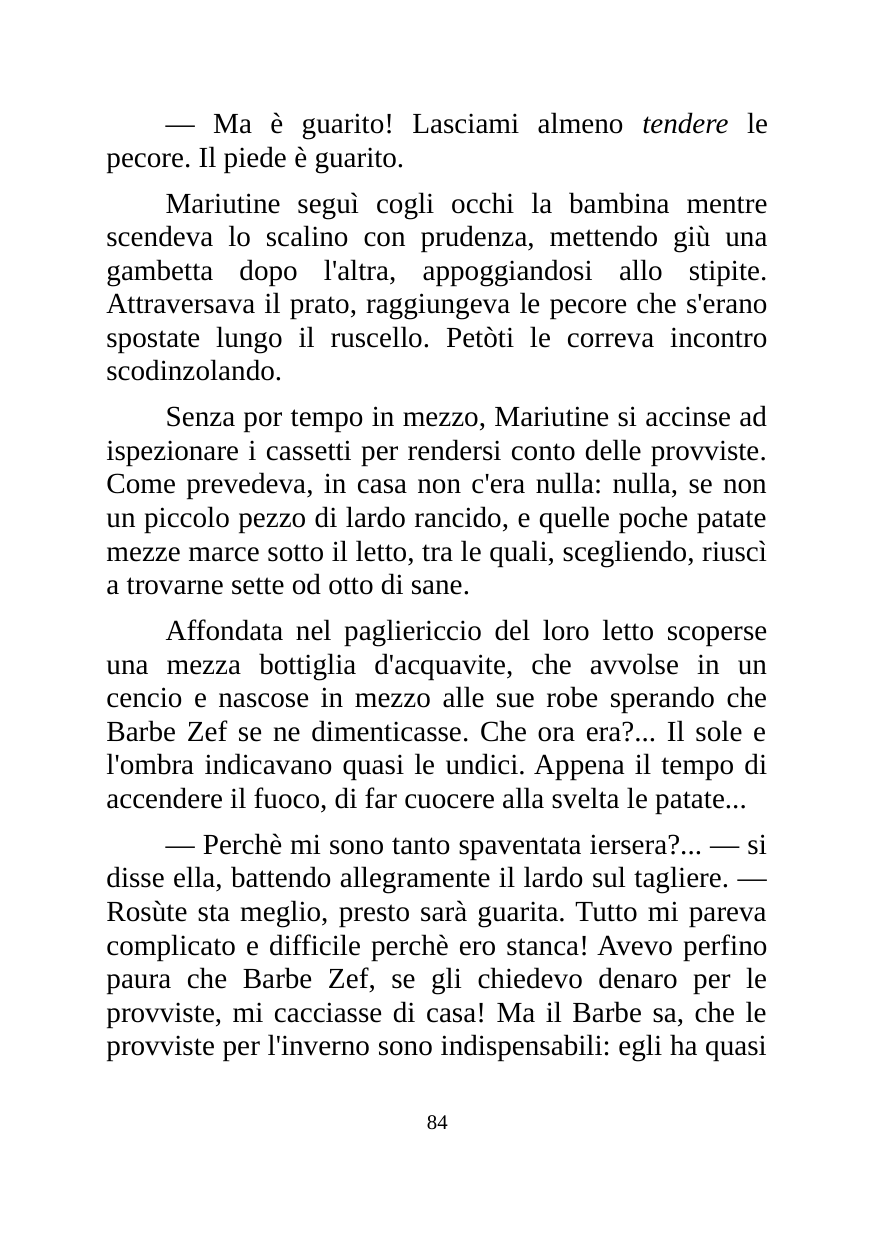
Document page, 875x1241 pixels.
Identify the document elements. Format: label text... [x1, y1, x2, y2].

text — Perchè mi sono tanto spaventata iersera?... — si disse ella, battendo allegramente il lardo sul tagliere. — Rosùte sta meglio, presto sarà guarita. Tutto mi pareva complicato e difficile perchè ero stanca! Avevo perfino paura che Barbe Zef, se gli chiedevo denaro per le provviste, mi cacciasse di casa! Ma il Barbe sa, che le provviste per l'inverno sono indispensabili: egli ha quasi [106, 827, 768, 1062]
text — Ma è guarito! Lasciami almeno tendere le pecore. Il piede è guarito. [106, 106, 768, 173]
text Senza por tempo in mezzo, Mariutine si accinse ad ispezionare i cassetti per rendersi conto delle provviste. Come prevedeva, in casa non c'era nulla: nulla, se non un piccolo pezzo di lardo rancido, e quelle poche patate mezze marce sotto il letto, tra le quali, scegliendo, riuscì a trovarne sette od otto di sane. [106, 399, 768, 601]
text Mariutine seguì cogli occhi la bambina mentre scendeva lo scalino con prudenza, mettendo giù una gambetta dopo l'altra, appoggiandosi allo stipite. Attraversava il prato, raggiungeva le pecore che s'erano spostate lungo il ruscello. Petòti le correva incontro scodinzolando. [106, 186, 768, 387]
text Affondata nel pagliericcio del loro letto scoperse una mezza bottiglia d'acquavite, che avvolse in un cencio e nascose in mezzo alle sue robe sperando che Barbe Zef se ne dimenticasse. Che ora era?... Il sole e l'ombra indicavano quasi le undici. Appena il tempo di accendere il fuoco, di far cuocere alla svelta le patate... [106, 613, 768, 814]
